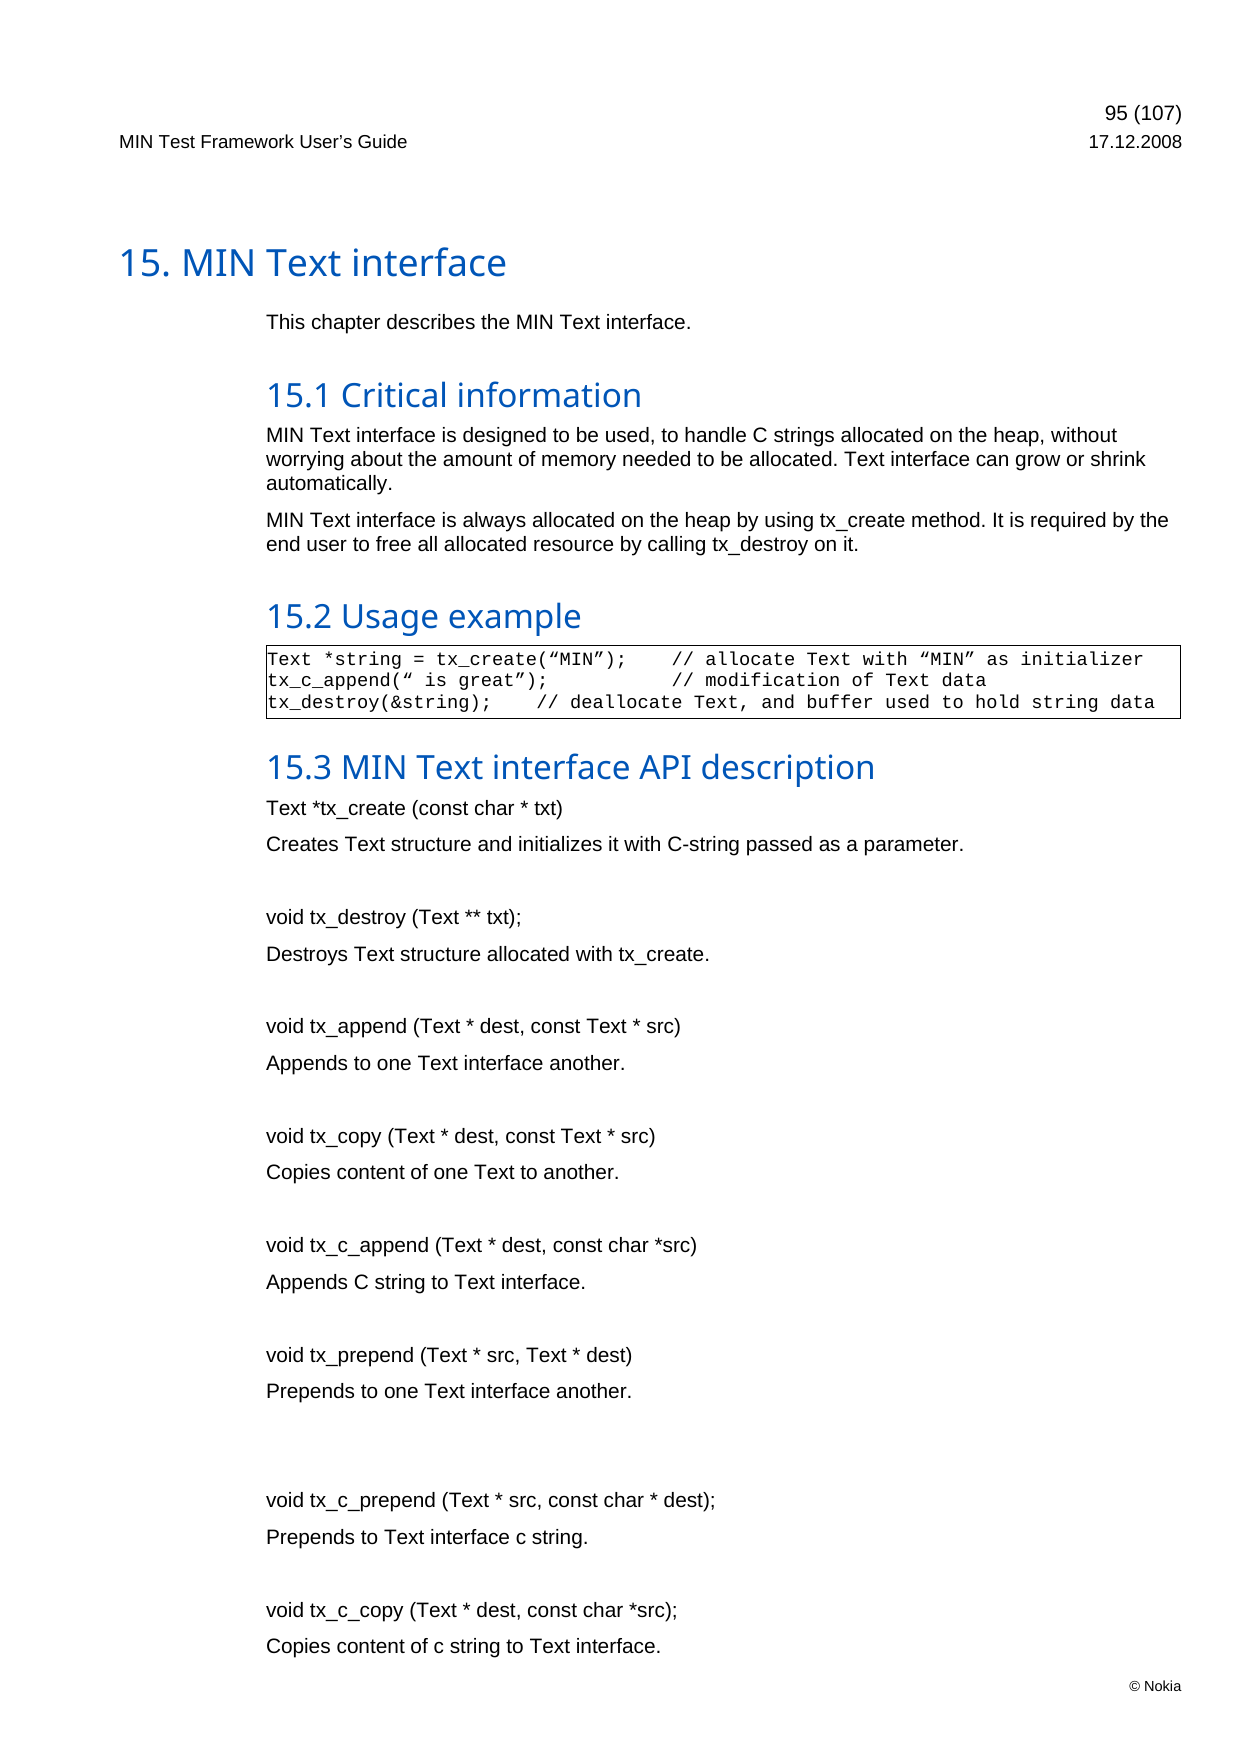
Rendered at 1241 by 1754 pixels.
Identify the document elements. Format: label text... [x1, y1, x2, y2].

text tx_destroy(&string); // deallocate Text, and buffer used to hold string data [267, 687, 1180, 718]
text Destroys Text structure allocated with tx_create. [266, 941, 1181, 965]
text Text *tx_create (const char * txt) [266, 796, 1181, 819]
text Prepends to one Text interface another. [266, 1379, 1181, 1403]
text void tx_c_append (Text * dest, const char *src) [266, 1233, 1181, 1257]
text void tx_c_copy (Text * dest, const char *src); [266, 1598, 1181, 1622]
text void tx_destroy (Text ** txt); [266, 905, 1181, 929]
text MIN Text interface is designed to be used, to handle C strings allocated on the heap, without worrying about the amount of memory needed to be allocated. Text interface can grow or shrink automatically. [266, 423, 1181, 495]
text void tx_append (Text * dest, const Text * src) [266, 1014, 1181, 1038]
subtitle Critical information [266, 372, 1181, 417]
text Creates Text structure and initializes it with C-string passed as a parameter. [266, 832, 1181, 856]
text Prepends to Text interface c string. [266, 1525, 1181, 1549]
text Copies content of c string to Text interface. [266, 1634, 1181, 1658]
subtitle MIN Text interface API description [266, 744, 1181, 789]
text tx_c_append(“ is great”); // modification of Text data [267, 666, 1180, 687]
text Appends to one Text interface another. [266, 1051, 1181, 1075]
text This chapter describes the MIN Text interface. [266, 310, 1181, 334]
text void tx_c_prepend (Text * src, const char * dest); [266, 1488, 1181, 1512]
subtitle Usage example [266, 593, 1181, 638]
text Appends C string to Text interface. [266, 1269, 1181, 1293]
text Copies content of one Text to another. [266, 1160, 1181, 1184]
subtitle MIN Text interface [118, 236, 1181, 287]
text Text *string = tx_create(“MIN”); // allocate Text with “MIN” as initializer [267, 646, 1180, 666]
text void tx_prepend (Text * src, Text * dest) [266, 1342, 1181, 1366]
text MIN Text interface is always allocated on the heap by using tx_create method. It is required by the end user to free all allocated resource by calling tx_destroy on it. [266, 508, 1181, 556]
text void tx_copy (Text * dest, const Text * src) [266, 1124, 1181, 1148]
